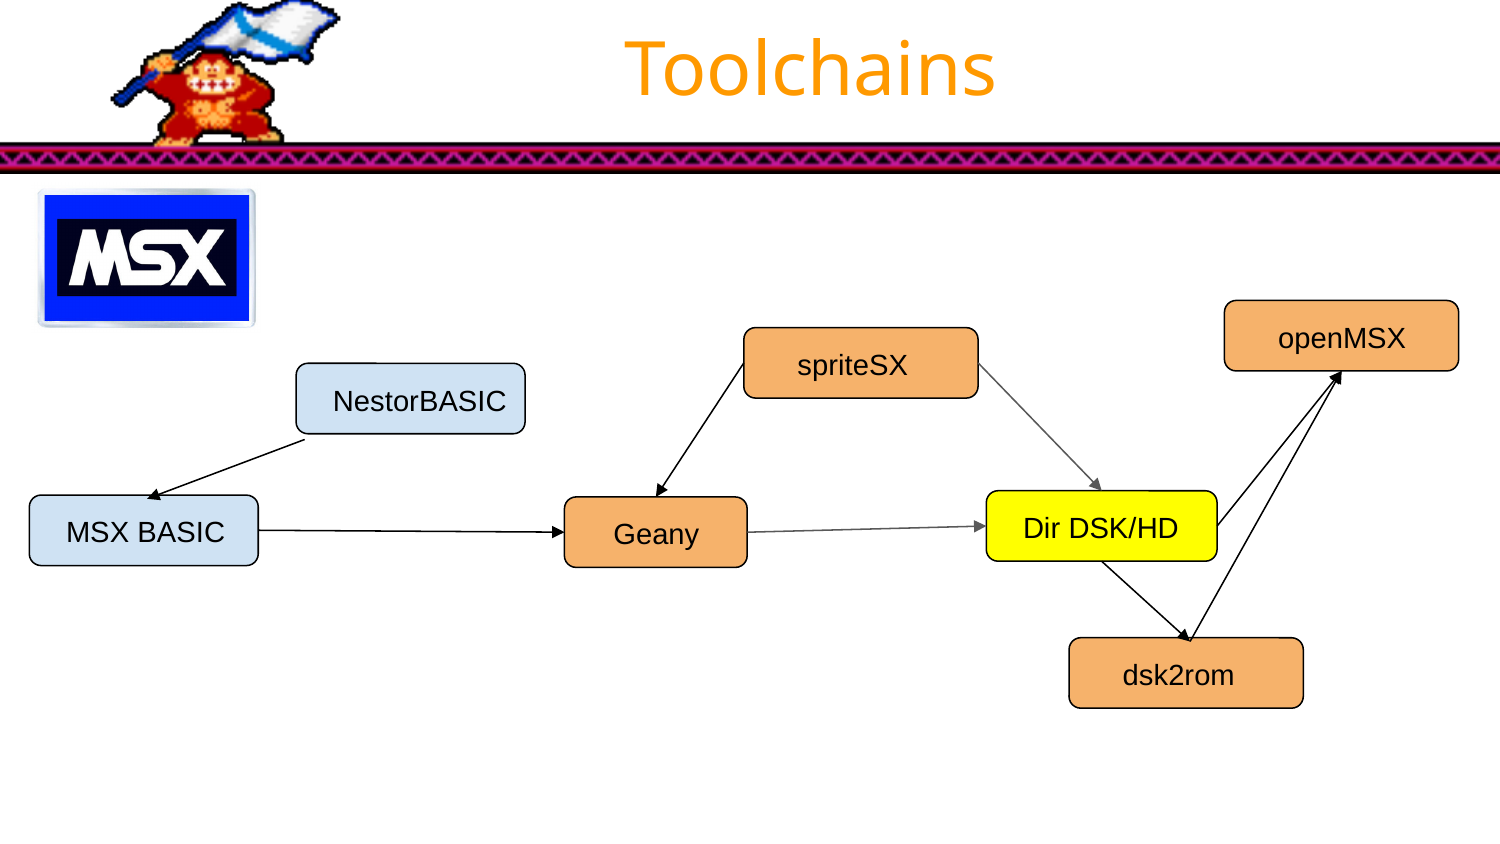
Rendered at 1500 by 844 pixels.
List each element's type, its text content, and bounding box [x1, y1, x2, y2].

text_box NestorBASIC [317, 367, 526, 438]
text_box [1224, 300, 1459, 371]
text_box spriteSX [766, 331, 964, 390]
text_box [296, 363, 522, 434]
text_box [986, 490, 1218, 562]
text_box openMSX [1246, 304, 1445, 363]
text_box [564, 496, 748, 568]
picture [0, 0, 1500, 174]
title Toolchains [610, 18, 1402, 112]
text_box [1069, 637, 1304, 709]
text_box Dir DSK/HD [1008, 494, 1205, 553]
text_box MSX BASIC [51, 498, 244, 570]
text_box [743, 327, 979, 399]
picture [31, 182, 261, 334]
text_box dsk2rom [1091, 641, 1289, 700]
text_box [29, 495, 149, 566]
text_box Geany [581, 500, 736, 560]
text_box [160, 495, 259, 566]
